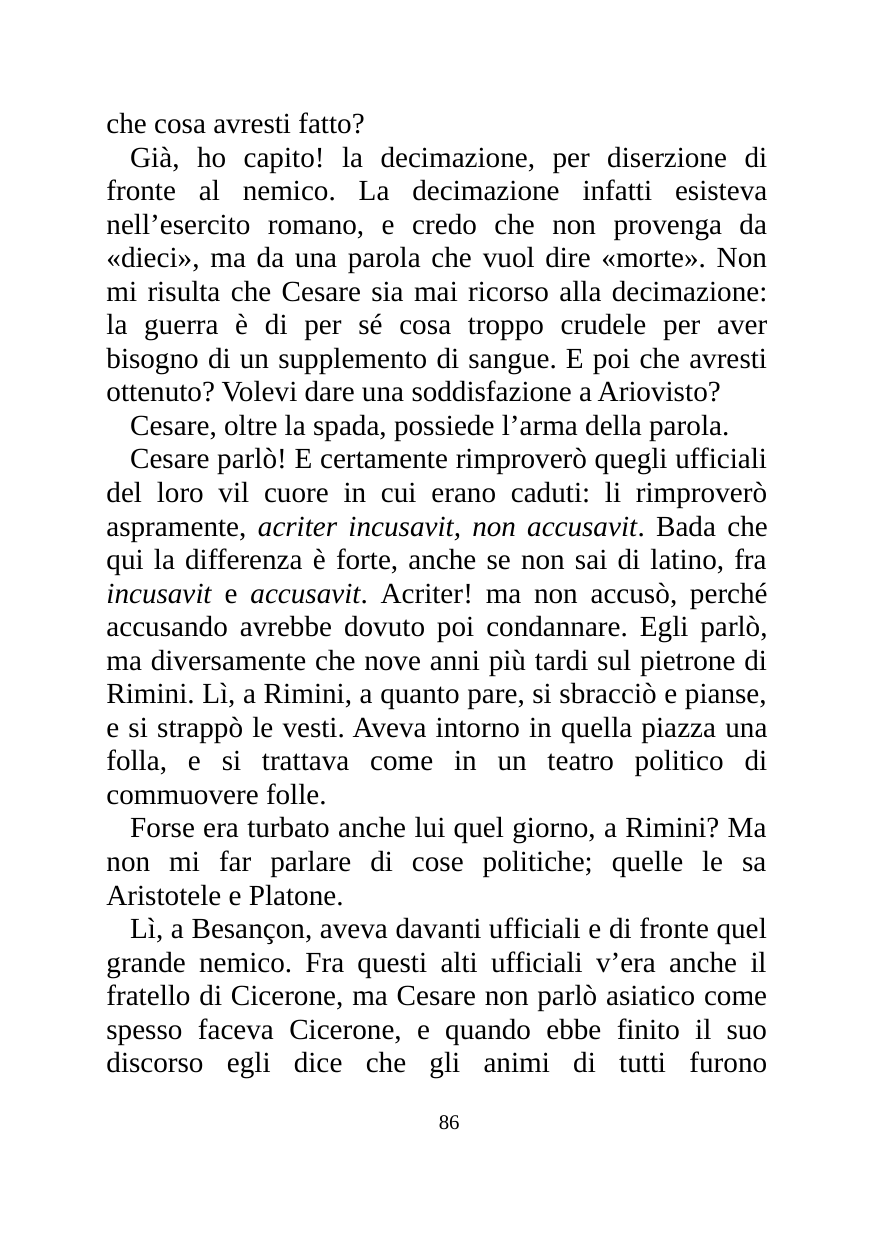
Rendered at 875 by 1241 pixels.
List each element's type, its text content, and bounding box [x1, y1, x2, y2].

text Cesare, oltre la spada, possiede l’arma della parola. [106, 408, 768, 442]
text che cosa avresti fatto? [106, 106, 768, 140]
text Forse era turbato anche lui quel giorno, a Rimini? Ma non mi far parlare di cose politiche; quelle le sa Aristotele e Platone. [106, 811, 768, 911]
text Già, ho capito! la decimazione, per diserzione di fronte al nemico. La decimazione infatti esisteva nell’esercito romano, e credo che non provenga da «dieci», ma da una parola che vuol dire «morte». Non mi risulta che Cesare sia mai ricorso alla decimazione: la guerra è di per sé cosa troppo crudele per aver bisogno di un supplemento di sangue. E poi che avresti ottenuto? Volevi dare una soddisfazione a Ariovisto? [106, 140, 768, 408]
text Cesare parlò! E certamente rimproverò quegli ufficiali del loro vil cuore in cui erano caduti: li rimproverò aspramente, acriter incusavit, non accusavit. Bada che qui la differenza è forte, anche se non sai di latino, fra incusavit e accusavit. Acriter! ma non accusò, perché accusando avrebbe dovuto poi condannare. Egli parlò, ma diversamente che nove anni più tardi sul pietrone di Rimini. Lì, a Rimini, a quanto pare, si sbracciò e pianse, e si strappò le vesti. Aveva intorno in quella piazza una folla, e si trattava come in un teatro politico di commuovere folle. [106, 442, 768, 811]
text Lì, a Besançon, aveva davanti ufficiali e di fronte quel grande nemico. Fra questi alti ufficiali v’era anche il fratello di Cicerone, ma Cesare non parlò asiatico come spesso faceva Cicerone, e quando ebbe finito il suo discorso egli dice che gli animi di tutti furono [106, 911, 768, 1079]
